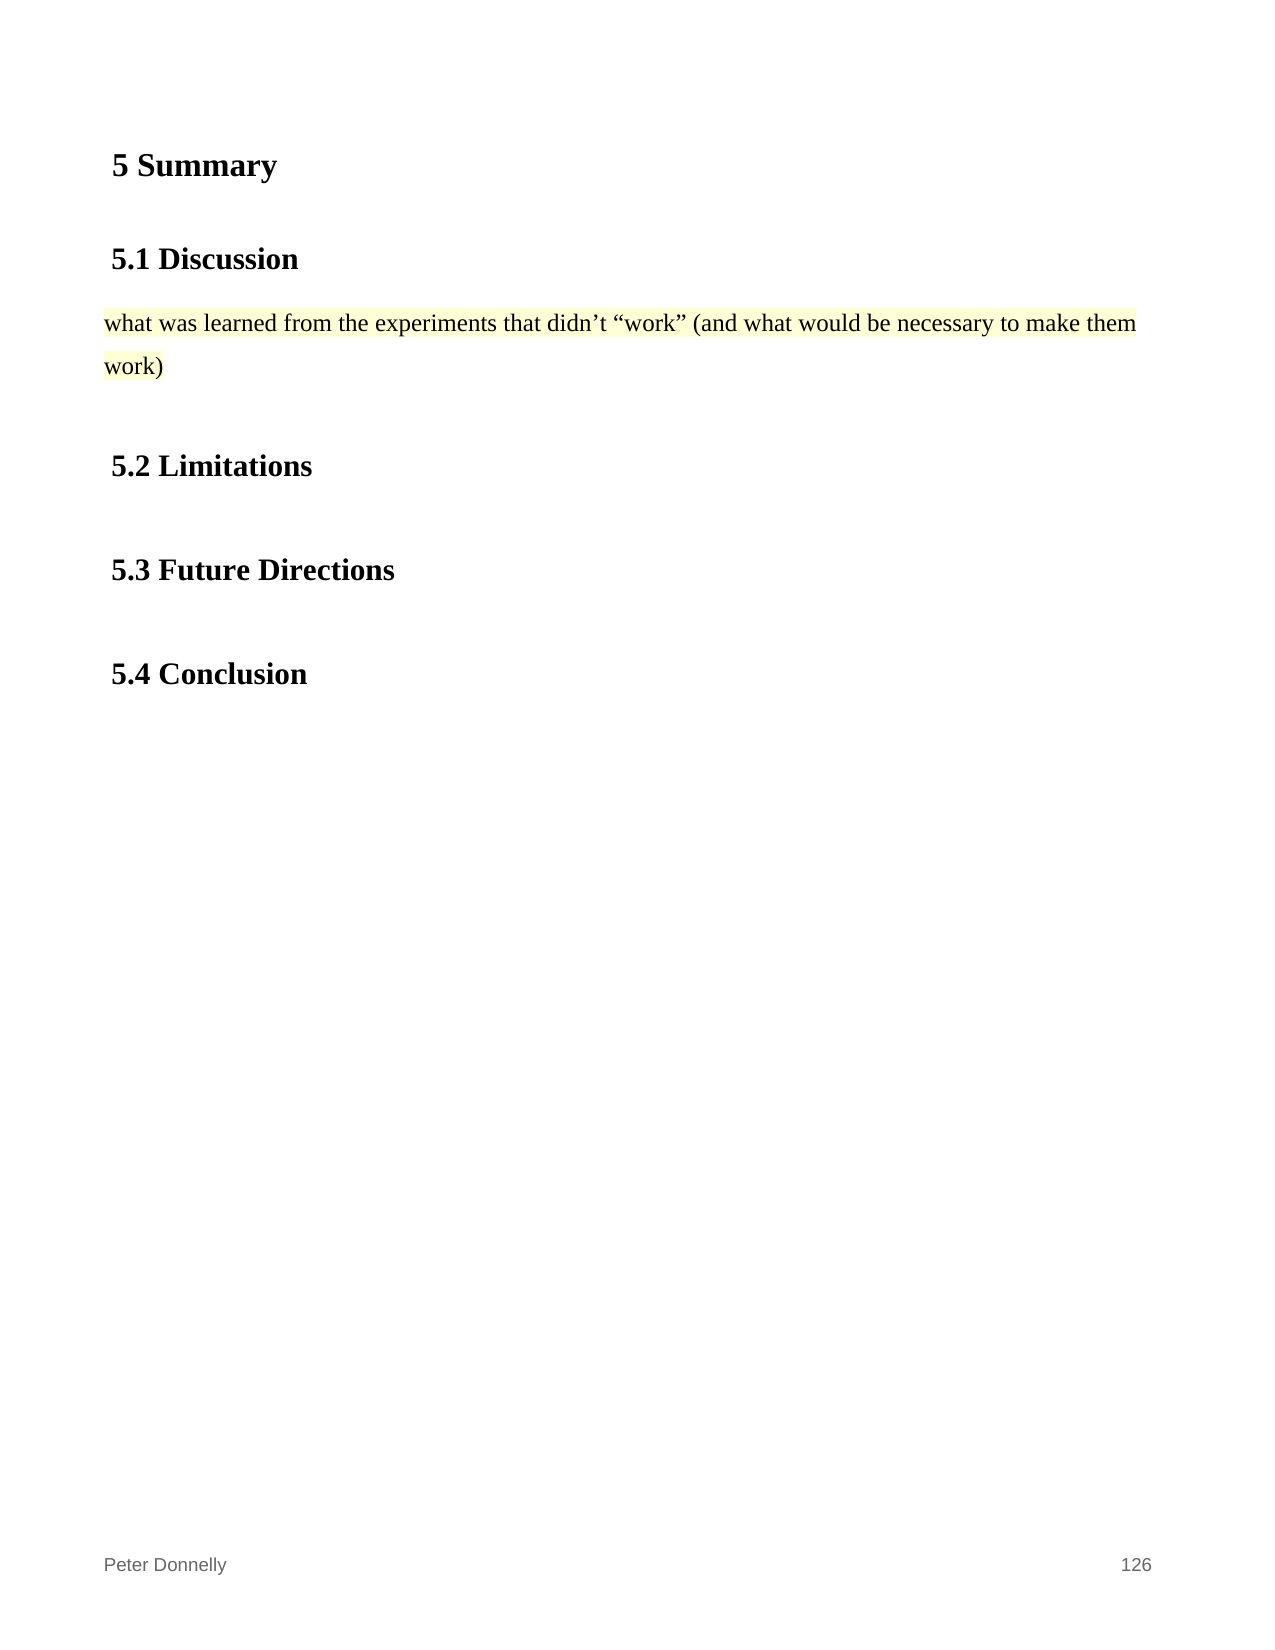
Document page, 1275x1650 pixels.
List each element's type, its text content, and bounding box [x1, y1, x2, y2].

subtitle Future Directions [103, 552, 1181, 587]
subtitle Limitations [103, 448, 1181, 484]
text what was learned from the experiments that didn’t “work” (and what would be necessary to make them work) [103, 308, 1181, 380]
subtitle Conclusion [103, 655, 1181, 691]
subtitle Discussion [103, 240, 1181, 276]
subtitle Summary [103, 145, 1181, 183]
